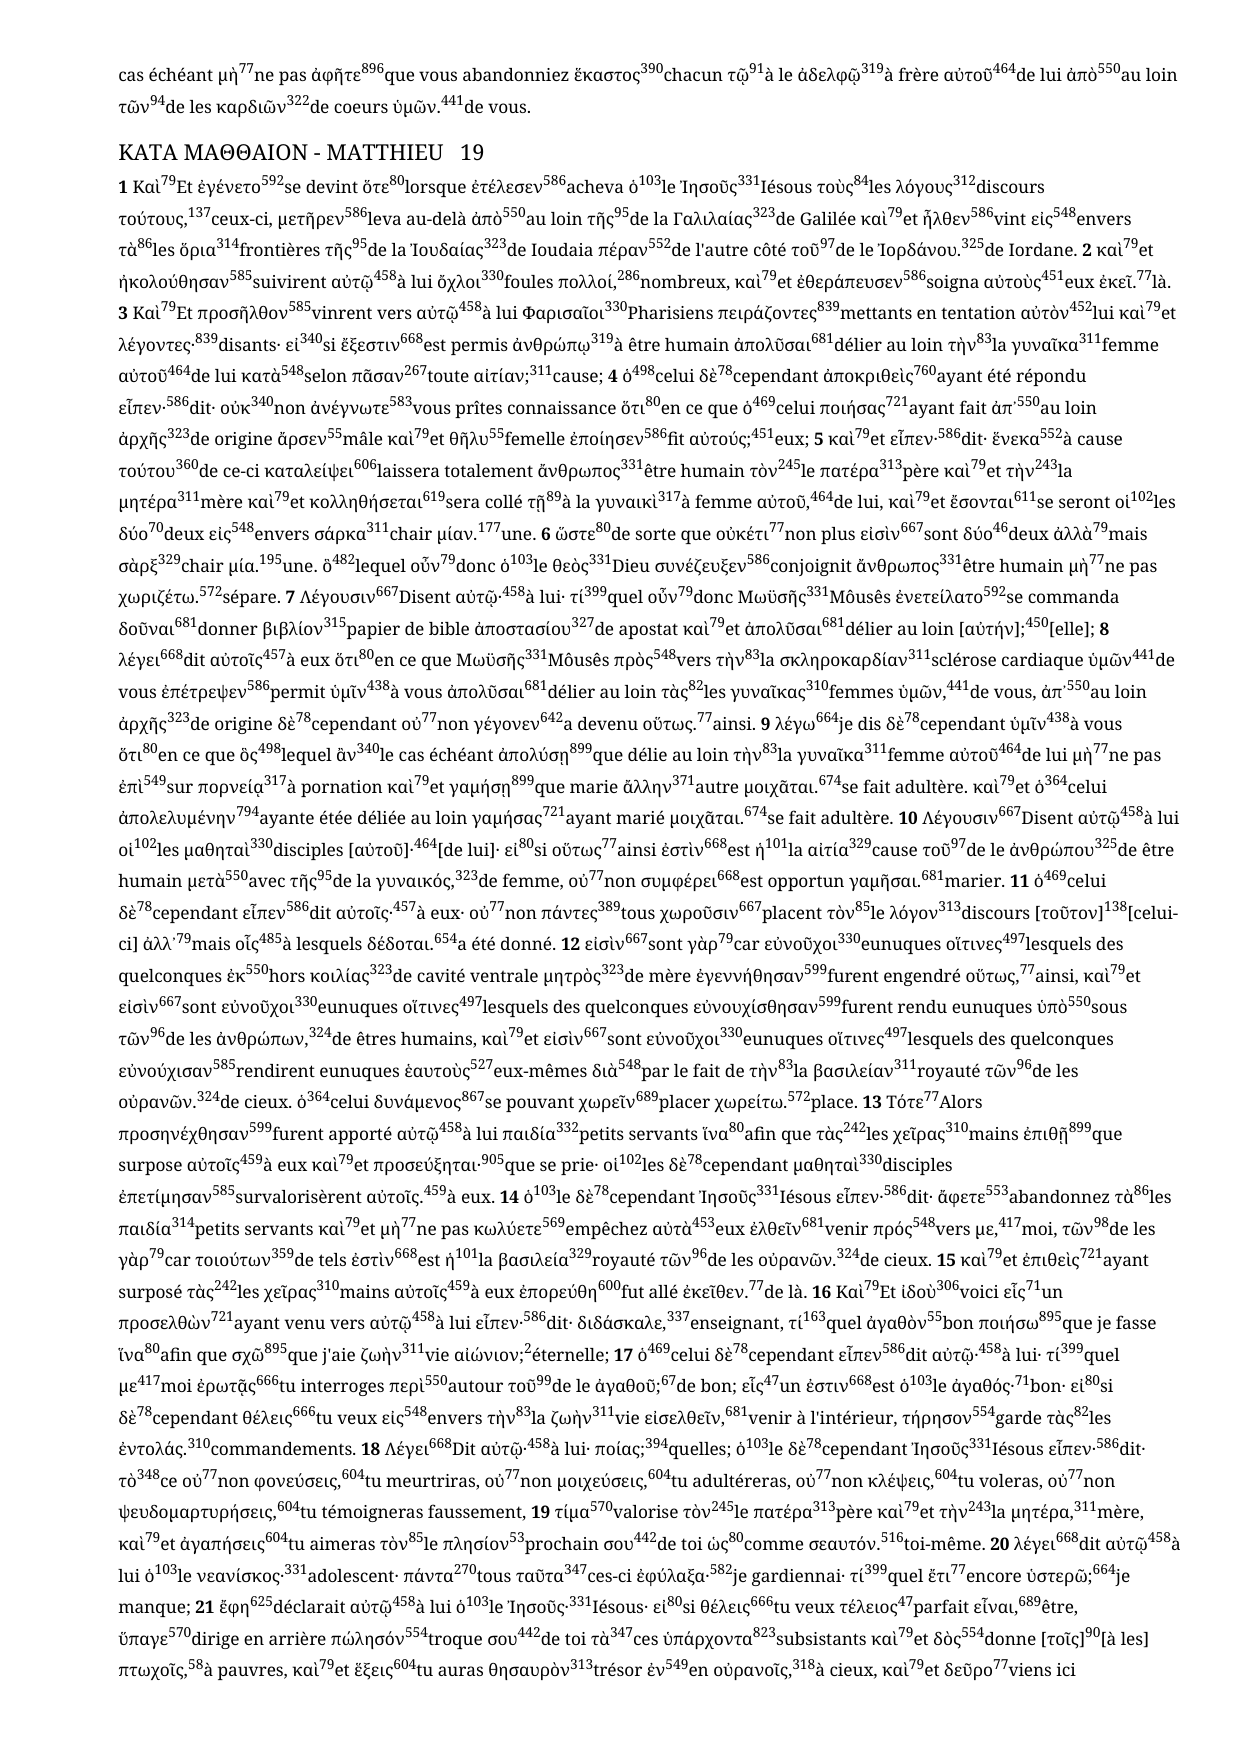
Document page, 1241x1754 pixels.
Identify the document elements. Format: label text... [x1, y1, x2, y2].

text ΚΑΤΑ ΜΑΘΘΑΙΟΝ - MATTHIEU 19 [118, 137, 1181, 167]
text 1 Καὶ79Et ἐγένετο592se devint ὅτε80lorsque ἐτέλεσεν586acheva ὁ103le Ἰησοῦς331Iésous τοὺς84les λόγους312discours τούτους,137ceux-ci, μετῆρεν586leva au-delà ἀπὸ550au loin τῆς95de la Γαλιλαίας323de Galilée καὶ79et ἦλθεν586vint εἰς548envers τὰ86les ὅρια314frontières τῆς95de la Ἰουδαίας323de Ioudaia πέραν552de l'autre côté τοῦ97de le Ἰορδάνου.325de Iordane. 2 καὶ79et ἠκολούθησαν585suivirent αὐτῷ458à lui ὄχλοι330foules πολλοί,286nombreux, καὶ79et ἐθεράπευσεν586soigna αὐτοὺς451eux ἐκεῖ.77là. 3 Καὶ79Et προσῆλθον585vinrent vers αὐτῷ458à lui Φαρισαῖοι330Pharisiens πειράζοντες839mettants en tentation αὐτὸν452lui καὶ79et λέγοντες·839disants· εἰ340si ἔξεστιν668est permis ἀνθρώπῳ319à être humain ἀπολῦσαι681délier au loin τὴν83la γυναῖκα311femme αὐτοῦ464de lui κατὰ548selon πᾶσαν267toute αἰτίαν;311cause; 4 ὁ498celui δὲ78cependant ἀποκριθεὶς760ayant été répondu εἶπεν·586dit· οὐκ340non ἀνέγνωτε583vous prîtes connaissance ὅτι80en ce que ὁ469celui ποιήσας721ayant fait ἀπ᾽550au loin ἀρχῆς323de origine ἄρσεν55mâle καὶ79et θῆλυ55femelle ἐποίησεν586fit αὐτούς;451eux; 5 καὶ79et εἶπεν·586dit· ἕνεκα552à cause τούτου360de ce-ci καταλείψει606laissera totalement ἄνθρωπος331être humain τὸν245le πατέρα313père καὶ79et τὴν243la μητέρα311mère καὶ79et κολληθήσεται619sera collé τῇ89à la γυναικὶ317à femme αὐτοῦ,464de lui, καὶ79et ἔσονται611se seront οἱ102les δύο70deux εἰς548envers σάρκα311chair μίαν.177une. 6 ὥστε80de sorte que οὐκέτι77non plus εἰσὶν667sont δύο46deux ἀλλὰ79mais σὰρξ329chair μία.195une. ὃ482lequel οὖν79donc ὁ103le θεὸς331Dieu συνέζευξεν586conjoignit ἄνθρωπος331être humain μὴ77ne pas χωριζέτω.572sépare. 7 Λέγουσιν667Disent αὐτῷ·458à lui· τί399quel οὖν79donc Μωϋσῆς331Môusês ἐνετείλατο592se commanda δοῦναι681donner βιβλίον315papier de bible ἀποστασίου327de apostat καὶ79et ἀπολῦσαι681délier au loin [αὐτήν];450[elle]; 8 λέγει668dit αὐτοῖς457à eux ὅτι80en ce que Μωϋσῆς331Môusês πρὸς548vers τὴν83la σκληροκαρδίαν311sclérose cardiaque ὑμῶν441de vous ἐπέτρεψεν586permit ὑμῖν438à vous ἀπολῦσαι681délier au loin τὰς82les γυναῖκας310femmes ὑμῶν,441de vous, ἀπ᾽550au loin ἀρχῆς323de origine δὲ78cependant οὐ77non γέγονεν642a devenu οὕτως.77ainsi. 9 λέγω664je dis δὲ78cependant ὑμῖν438à vous ὅτι80en ce que ὃς498lequel ἂν340le cas échéant ἀπολύσῃ899que délie au loin τὴν83la γυναῖκα311femme αὐτοῦ464de lui μὴ77ne pas ἐπὶ549sur πορνείᾳ317à pornation καὶ79et γαμήσῃ899que marie ἄλλην371autre μοιχᾶται.674se fait adultère. καὶ79et ὁ364celui ἀπολελυμένην794ayante étée déliée au loin γαμήσας721ayant marié μοιχᾶται.674se fait adultère. 10 Λέγουσιν667Disent αὐτῷ458à lui οἱ102les μαθηταὶ330disciples [αὐτοῦ]·464[de lui]· εἰ80si οὕτως77ainsi ἐστὶν668est ἡ101la αἰτία329cause τοῦ97de le ἀνθρώπου325de être humain μετὰ550avec τῆς95de la γυναικός,323de femme, οὐ77non συμφέρει668est opportun γαμῆσαι.681marier. 11 ὁ469celui δὲ78cependant εἶπεν586dit αὐτοῖς·457à eux· οὐ77non πάντες389tous χωροῦσιν667placent τὸν85le λόγον313discours [τοῦτον]138[celui-ci] ἀλλ᾽79mais οἷς485à lesquels δέδοται.654a été donné. 12 εἰσὶν667sont γὰρ79car εὐνοῦχοι330eunuques οἵτινες497lesquels des quelconques ἐκ550hors κοιλίας323de cavité ventrale μητρὸς323de mère ἐγεννήθησαν599furent engendré οὕτως,77ainsi, καὶ79et εἰσὶν667sont εὐνοῦχοι330eunuques οἵτινες497lesquels des quelconques εὐνουχίσθησαν599furent rendu eunuques ὑπὸ550sous τῶν96de les ἀνθρώπων,324de êtres humains, καὶ79et εἰσὶν667sont εὐνοῦχοι330eunuques οἵτινες497lesquels des quelconques εὐνούχισαν585rendirent eunuques ἑαυτοὺς527eux-mêmes διὰ548par le fait de τὴν83la βασιλείαν311royauté τῶν96de les οὐρανῶν.324de cieux. ὁ364celui δυνάμενος867se pouvant χωρεῖν689placer χωρείτω.572place. 13 Τότε77Alors προσηνέχθησαν599furent apporté αὐτῷ458à lui παιδία332petits servants ἵνα80afin que τὰς242les χεῖρας310mains ἐπιθῇ899que surpose αὐτοῖς459à eux καὶ79et προσεύξηται·905que se prie· οἱ102les δὲ78cependant μαθηταὶ330disciples ἐπετίμησαν585survalorisèrent αὐτοῖς.459à eux. 14 ὁ103le δὲ78cependant Ἰησοῦς331Iésous εἶπεν·586dit· ἄφετε553abandonnez τὰ86les παιδία314petits servants καὶ79et μὴ77ne pas κωλύετε569empêchez αὐτὰ453eux ἐλθεῖν681venir πρός548vers με,417moi, τῶν98de les γὰρ79car τοιούτων359de tels ἐστὶν668est ἡ101la βασιλεία329royauté τῶν96de les οὐρανῶν.324de cieux. 15 καὶ79et ἐπιθεὶς721ayant surposé τὰς242les χεῖρας310mains αὐτοῖς459à eux ἐπορεύθη600fut allé ἐκεῖθεν.77de là. 16 Καὶ79Et ἰδοὺ306voici εἷς71un προσελθὼν721ayant venu vers αὐτῷ458à lui εἶπεν·586dit· διδάσκαλε,337enseignant, τί163quel ἀγαθὸν55bon ποιήσω895que je fasse ἵνα80afin que σχῶ895que j'aie ζωὴν311vie αἰώνιον;2éternelle; 17 ὁ469celui δὲ78cependant εἶπεν586dit αὐτῷ·458à lui· τί399quel με417moi ἐρωτᾷς666tu interroges περὶ550autour τοῦ99de le ἀγαθοῦ;67de bon; εἷς47un ἐστιν668est ὁ103le ἀγαθός·71bon· εἰ80si δὲ78cependant θέλεις666tu veux εἰς548envers τὴν83la ζωὴν311vie εἰσελθεῖν,681venir à l'intérieur, τήρησον554garde τὰς82les ἐντολάς.310commandements. 18 Λέγει668Dit αὐτῷ·458à lui· ποίας;394quelles; ὁ103le δὲ78cependant Ἰησοῦς331Iésous εἶπεν·586dit· τὸ348ce οὐ77non φονεύσεις,604tu meurtriras, οὐ77non μοιχεύσεις,604tu adultéreras, οὐ77non κλέψεις,604tu voleras, οὐ77non ψευδομαρτυρήσεις,604tu témoigneras faussement, 19 τίμα570valorise τὸν245le πατέρα313père καὶ79et τὴν243la μητέρα,311mère, καὶ79et ἀγαπήσεις604tu aimeras τὸν85le πλησίον53prochain σου442de toi ὡς80comme σεαυτόν.516toi-même. 20 λέγει668dit αὐτῷ458à lui ὁ103le νεανίσκος·331adolescent· πάντα270tous ταῦτα347ces-ci ἐφύλαξα·582je gardiennai· τί399quel ἔτι77encore ὑστερῶ;664je manque; 21 ἔφη625déclarait αὐτῷ458à lui ὁ103le Ἰησοῦς·331Iésous· εἰ80si θέλεις666tu veux τέλειος47parfait εἶναι,689être, ὕπαγε570dirige en arrière πώλησόν554troque σου442de toi τὰ347ces ὑπάρχοντα823subsistants καὶ79et δὸς554donne [τοῖς]90[à les] πτωχοῖς,58à pauvres, καὶ79et ἕξεις604tu auras θησαυρὸν313trésor ἐν549en οὐρανοῖς,318à cieux, καὶ79et δεῦρο77viens ici ἀκολούθει570suis μοι.420à moi. 22 ἀκούσας721ayant écouté δὲ78cependant ὁ103le νεανίσκος331adolescent τὸν85le λόγον313discours ἀπῆλθεν586éloigna λυπούμενος·891étant attristé· ἦν625était γὰρ79car ἔχων840ayant κτήματα314acquisitions πολλά.270nombreux. 23 Ὁ103Le δὲ78cependant Ἰησοῦς331Iésous εἶπεν586dit τοῖς90à les μαθηταῖς318à disciples αὐτοῦ·464de lui· ἀμὴν304amen λέγω664je dis ὑμῖν438à vous ὅτι80en ce que πλούσιος71riche δυσκόλως77difficilement εἰσελεύσεται612se viendra à l'intérieur εἰς548envers τὴν83la βασιλείαν311royauté τῶν96de les οὐρανῶν.324de cieux. 24 πάλιν77de nouveau δὲ78cependant λέγω664je dis ὑμῖν,438à vous, εὐκοπώτερόν49plus facile ἐστιν668est κάμηλον313chameau διὰ550par τρήματος327de trou ῥαφίδος323de aiguille διελθεῖν681passer à travers ἢ79ou πλούσιον53riche εἰσελθεῖν681venir à l'intérieur εἰς548envers τὴν83la βασιλείαν311royauté τοῦ97de le θεοῦ.325de Dieu. 25 ἀκούσαντες720ayants écoutés δὲ78cependant οἱ102les μαθηταὶ330disciples ἐξεπλήσσοντο635étaient heurté à l'excès σφόδρα77véhémentement λέγοντες·839disants· τίς410quel ἄρα77par conséquent δύναται674se peut σωθῆναι;683être sauvé; 26 ἐμβλέψας721ayant entré regard δὲ78cependant ὁ103le Ἰησοῦς331Iésous εἶπεν586dit αὐτοῖς·457à eux· παρὰ549à côté ἀνθρώποις318à êtres humains τοῦτο366ce-ci ἀδύνατόν49impuissant ἐστιν,668est, παρὰ549à côté δὲ78cependant θεῷ319à Dieu πάντα391tous δυνατά.48puissants. 27 Τότε77Alors ἀποκριθεὶς760ayant été répondu ὁ103le Πέτρος331Pierre εἶπεν586dit αὐτῷ·458à lui· ἰδοὺ306voici ἡμεῖς430nous ἀφήκαμεν581nous abandonnâmes πάντα374tous καὶ79et ἠκολουθήσαμέν581nous suivîmes σοι·439à toi· τί412quel ἄρα77par conséquent ἔσται612se sera ἡμῖν;419à nous; 28 ὁ103le δὲ78cependant Ἰησοῦς331Iésous εἶπεν586dit αὐτοῖς·457à eux· ἀμὴν304amen λέγω664je dis ὑμῖν438à vous ὅτι80en ce que ὑμεῖς447vous οἱ497ceux ἀκολουθήσαντές720ayants suivis μοι420à moi ἐν549en τῇ89à la παλιγγενεσίᾳ,317à régénération, ὅταν80lorsque le cas échéant καθίσῃ899que asseye ὁ103le υἱὸς331fils τοῦ97de le ἀνθρώπου325de être humain ἐπὶ550sur θρόνου325de trône δόξης323de gloire αὐτοῦ,464de lui, καθήσεσθε609vous vous serez assis καὶ77aussi ὑμεῖς447vous ἐπὶ548sur δώδεκα178douze θρόνους312trônes κρίνοντες839jugeants τὰς82les δώδεκα176douze φυλὰς310tribus τοῦ97de le Ἰσραήλ.325de Israël. 29 καὶ79et πᾶς390tout ὅστις498lequel un quelconque ἀφῆκεν586abandonna οἰκίας310maisons d'habitations ἢ79ou ἀδελφοὺς312frères ἢ79ou ἀδελφὰς310soeurs ἢ79ou πατέρα313père ἢ79ou μητέρα311mère ἢ79ou γυναῖκα311femme ἢ79ou τέκνα314enfants ἢ79ou ἀγροὺς312champs ἕνεκεν552à cause τοῦ99de le ἐμοῦ424de moi ὀνόματός,327de nom, ἑκατονταπλασίονα5au centuples λήμψεται612se prendra καὶ79et ζωὴν311vie αἰώνιον2éternelle κληρονομήσει.606héritera. 30 πολλοὶ389nombreux δὲ78cependant ἔσονται611se seront πρῶτοι70premiers ἔσχατοι46derniers καὶ79et ἔσχατοι70derniers πρῶτοι.46premiers. [118, 171, 1181, 1682]
